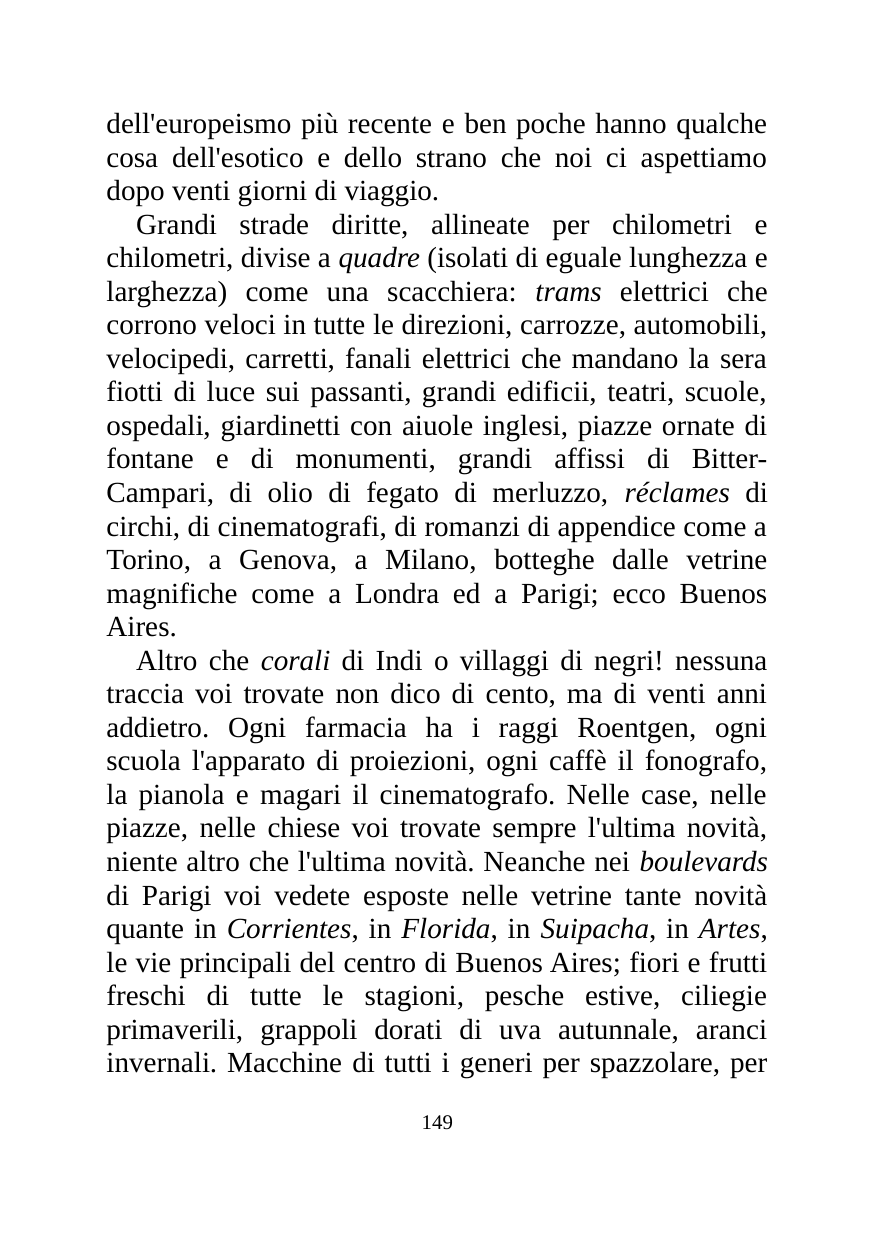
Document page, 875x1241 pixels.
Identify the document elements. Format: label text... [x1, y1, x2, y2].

text Grandi strade diritte, allineate per chilometri e chilometri, divise a quadre (isolati di eguale lunghezza e larghezza) come una scacchiera: trams elettrici che corrono veloci in tutte le direzioni, carrozze, automobili, velocipedi, carretti, fanali elettrici che mandano la sera fiotti di luce sui passanti, grandi edificii, teatri, scuole, ospedali, giardinetti con aiuole inglesi, piazze ornate di fontane e di monumenti, grandi affissi di Bitter-Campari, di olio di fegato di merluzzo, réclames di circhi, di cinematografi, di romanzi di appendice come a Torino, a Genova, a Milano, botteghe dalle vetrine magnifiche come a Londra ed a Parigi; ecco Buenos Aires. [106, 207, 768, 643]
text Altro che corali di Indi o villaggi di negri! nessuna traccia voi trovate non dico di cento, ma di venti anni addietro. Ogni farmacia ha i raggi Roentgen, ogni scuola l'apparato di proiezioni, ogni caffè il fonografo, la pianola e magari il cinematografo. Nelle case, nelle piazze, nelle chiese voi trovate sempre l'ultima novità, niente altro che l'ultima novità. Neanche nei boulevards di Parigi voi vedete esposte nelle vetrine tante novità quante in Corrientes, in Florida, in Suipacha, in Artes, le vie principali del centro di Buenos Aires; fiori e frutti freschi di tutte le stagioni, pesche estive, ciliegie primaverili, grappoli dorati di uva autunnale, aranci invernali. Macchine di tutti i generi per spazzolare, per [106, 643, 768, 1079]
text dell'europeismo più recente e ben poche hanno qualche cosa dell'esotico e dello strano che noi ci aspettiamo dopo venti giorni di viaggio. [106, 106, 768, 207]
